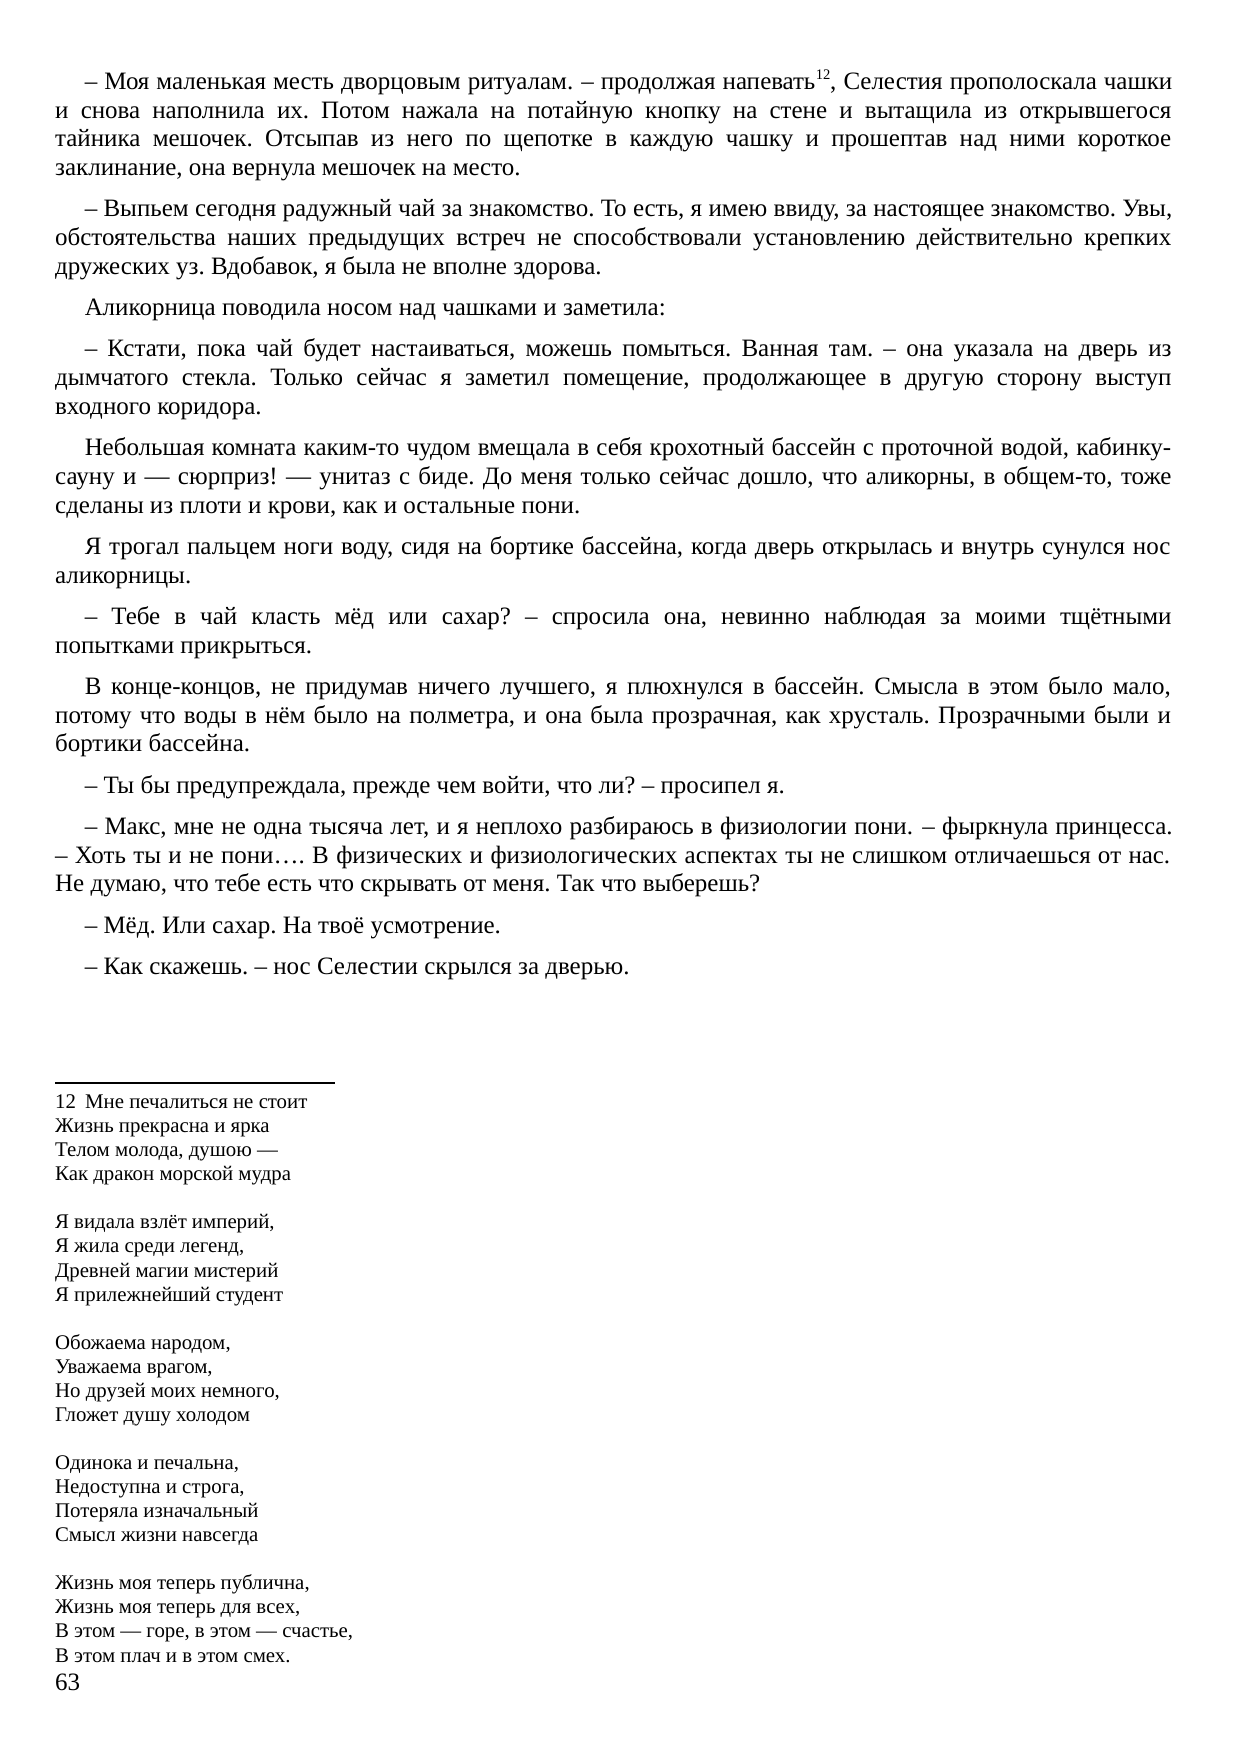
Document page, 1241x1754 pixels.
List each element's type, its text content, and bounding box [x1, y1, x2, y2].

text Я видала взлёт империй, [55, 1209, 1173, 1233]
text Телом молода, душою — [55, 1137, 1173, 1161]
text Но друзей моих немного, [55, 1378, 1173, 1402]
text Потеряла изначальный [55, 1498, 1173, 1522]
text Жизнь моя теперь для всех, [55, 1594, 1173, 1618]
text Как дракон морской мудра [55, 1161, 1173, 1185]
text Смысл жизни навсегда [55, 1522, 1173, 1546]
text Мне печалиться не стоит [55, 1089, 1173, 1113]
text – Мёд. Или сахар. На твоё усмотрение. [55, 910, 1173, 938]
text – Ты бы предупреждала, прежде чем войти, что ли? – просипел я. [55, 770, 1173, 798]
text Небольшая комната каким-то чудом вмещала в себя крохотный бассейн с проточной водой, кабинку-сауну и — сюрприз! — унитаз с биде. До меня только сейчас дошло, что аликорны, в общем-то, тоже сделаны из плоти и крови, как и остальные пони. [55, 432, 1173, 518]
text Я прилежнейший студент [55, 1282, 1173, 1306]
text – Как скажешь. – нос Селестии скрылся за дверью. [55, 951, 1173, 980]
text Аликорница поводила носом над чашками и заметила: [55, 292, 1173, 321]
text Недоступна и строга, [55, 1474, 1173, 1498]
text В этом — горе, в этом — счастье, [55, 1618, 1173, 1642]
text Я жила среди легенд, [55, 1233, 1173, 1257]
text – Кстати, пока чай будет настаиваться, можешь помыться. Ванная там. – она указала на дверь из дымчатого стекла. Только сейчас я заметил помещение, продолжающее в другую сторону выступ входного коридора. [55, 333, 1173, 420]
text Уважаема врагом, [55, 1354, 1173, 1378]
text Одинока и печальна, [55, 1450, 1173, 1474]
text Жизнь прекрасна и ярка [55, 1113, 1173, 1137]
text Жизнь моя теперь публична, [55, 1570, 1173, 1594]
text – Выпьем сегодня радужный чай за знакомство. То есть, я имею ввиду, за настоящее знакомство. Увы, обстоятельства наших предыдущих встреч не способствовали установлению действительно крепких дружеских уз. Вдобавок, я была не вполне здорова. [55, 193, 1173, 280]
text Обожаема народом, [55, 1330, 1173, 1354]
text Я трогал пальцем ноги воду, сидя на бортике бассейна, когда дверь открылась и внутрь сунулся нос аликорницы. [55, 531, 1173, 588]
text – Тебе в чай класть мёд или сахар? – спросила она, невинно наблюдая за моими тщётными попытками прикрыться. [55, 601, 1173, 658]
text В этом плач и в этом смех. [55, 1642, 1173, 1667]
text Гложет душу холодом [55, 1402, 1173, 1426]
text – Макс, мне не одна тысяча лет, и я неплохо разбираюсь в физиологии пони. – фыркнула принцесса. – Хоть ты и не пони…. В физических и физиологических аспектах ты не слишком отличаешься от нас. Не думаю, что тебе есть что скрывать от меня. Так что выберешь? [55, 811, 1173, 897]
text В конце-концов, не придумав ничего лучшего, я плюхнулся в бассейн. Смысла в этом было мало, потому что воды в нём было на полметра, и она была прозрачная, как хрусталь. Прозрачными были и бортики бассейна. [55, 671, 1173, 757]
text Древней магии мистерий [55, 1257, 1173, 1282]
text – Моя маленькая месть дворцовым ритуалам. – продолжая напевать, Селестия прополоскала чашки и снова наполнила их. Потом нажала на потайную кнопку на стене и вытащила из открывшегося тайника мешочек. Отсыпав из него по щепотке в каждую чашку и прошептав над ними короткое заклинание, она вернула мешочек на место. [55, 66, 1173, 181]
